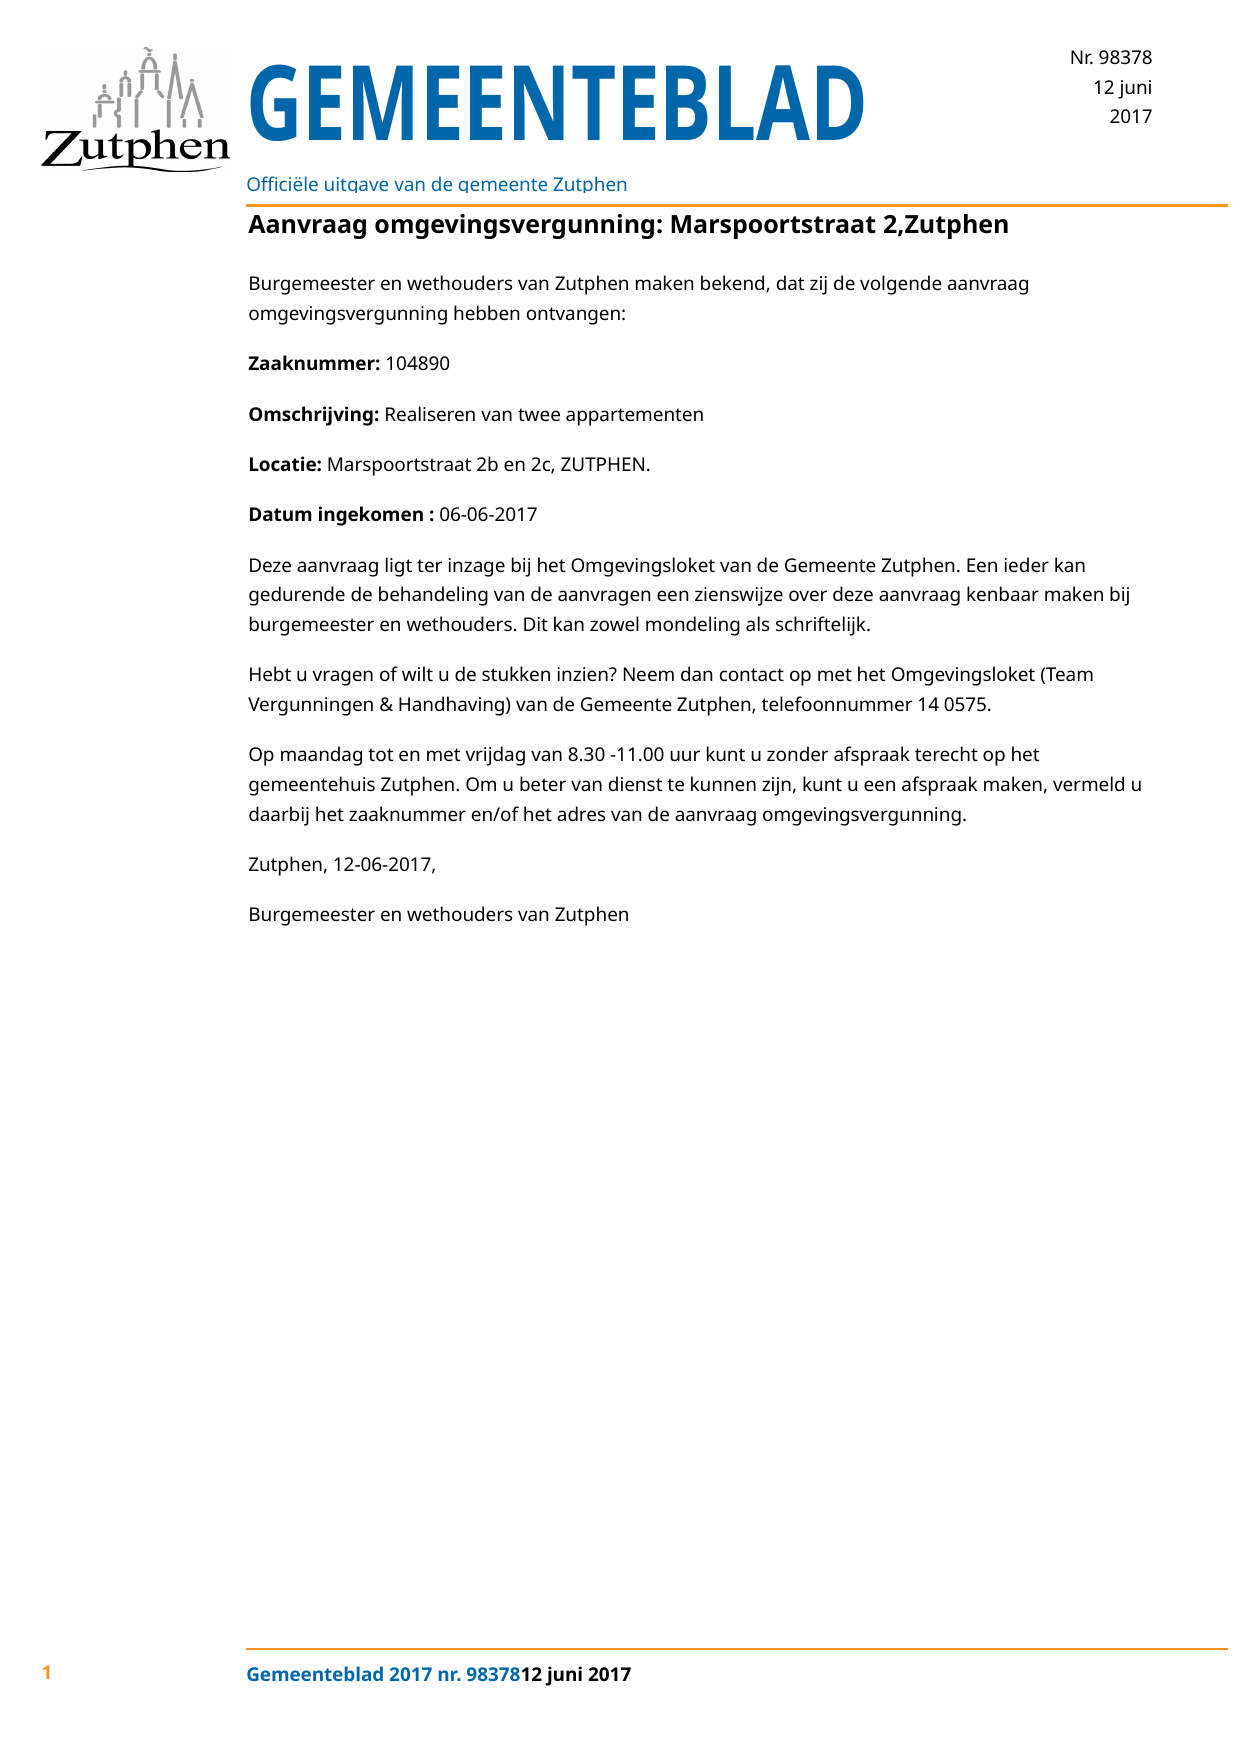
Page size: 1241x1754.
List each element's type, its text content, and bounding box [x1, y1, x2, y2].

text Burgemeester en wethouders van Zutphen [248, 902, 1152, 927]
text Hebt u vragen of wilt u de stukken inzien? Neem dan contact op met het Omgevingsloket (Team Vergunningen & Handhaving) van de Gemeente Zutphen, telefoonnummer 14 0575. [248, 662, 1152, 717]
text Burgemeester en wethouders van Zutphen maken bekend, dat zij de volgende aanvraag omgevingsvergunning hebben ontvangen: [248, 270, 1152, 326]
text Omschrijving: Realiseren van twee appartementen [248, 401, 1152, 426]
text Deze aanvraag ligt ter inzage bij het Omgevingsloket van de Gemeente Zutphen. Een ieder kan gedurende de behandeling van de aanvragen een zienswijze over deze aanvraag kenbaar maken bij burgemeester en wethouders. Dit kan zowel mondeling als schriftelijk. [248, 552, 1152, 637]
text Aanvraag omgevingsvergunning: Marspoortstraat 2,Zutphen [248, 207, 1152, 241]
text Zutphen, 12-06-2017, [248, 851, 1152, 877]
text Op maandag tot en met vrijdag van 8.30 -11.00 uur kunt u zonder afspraak terecht op het gemeentehuis Zutphen. Om u beter van dienst te kunnen zijn, kunt u een afspraak maken, vermeld u daarbij het zaaknummer en/of het adres van de aanvraag omgevingsvergunning. [248, 742, 1152, 826]
picture [41, 47, 231, 172]
text Zaaknummer: 104890 [248, 350, 1152, 376]
text Datum ingekomen : 06-06-2017 [248, 502, 1152, 527]
text Locatie: Marspoortstraat 2b en 2c, ZUTPHEN. [248, 451, 1152, 477]
